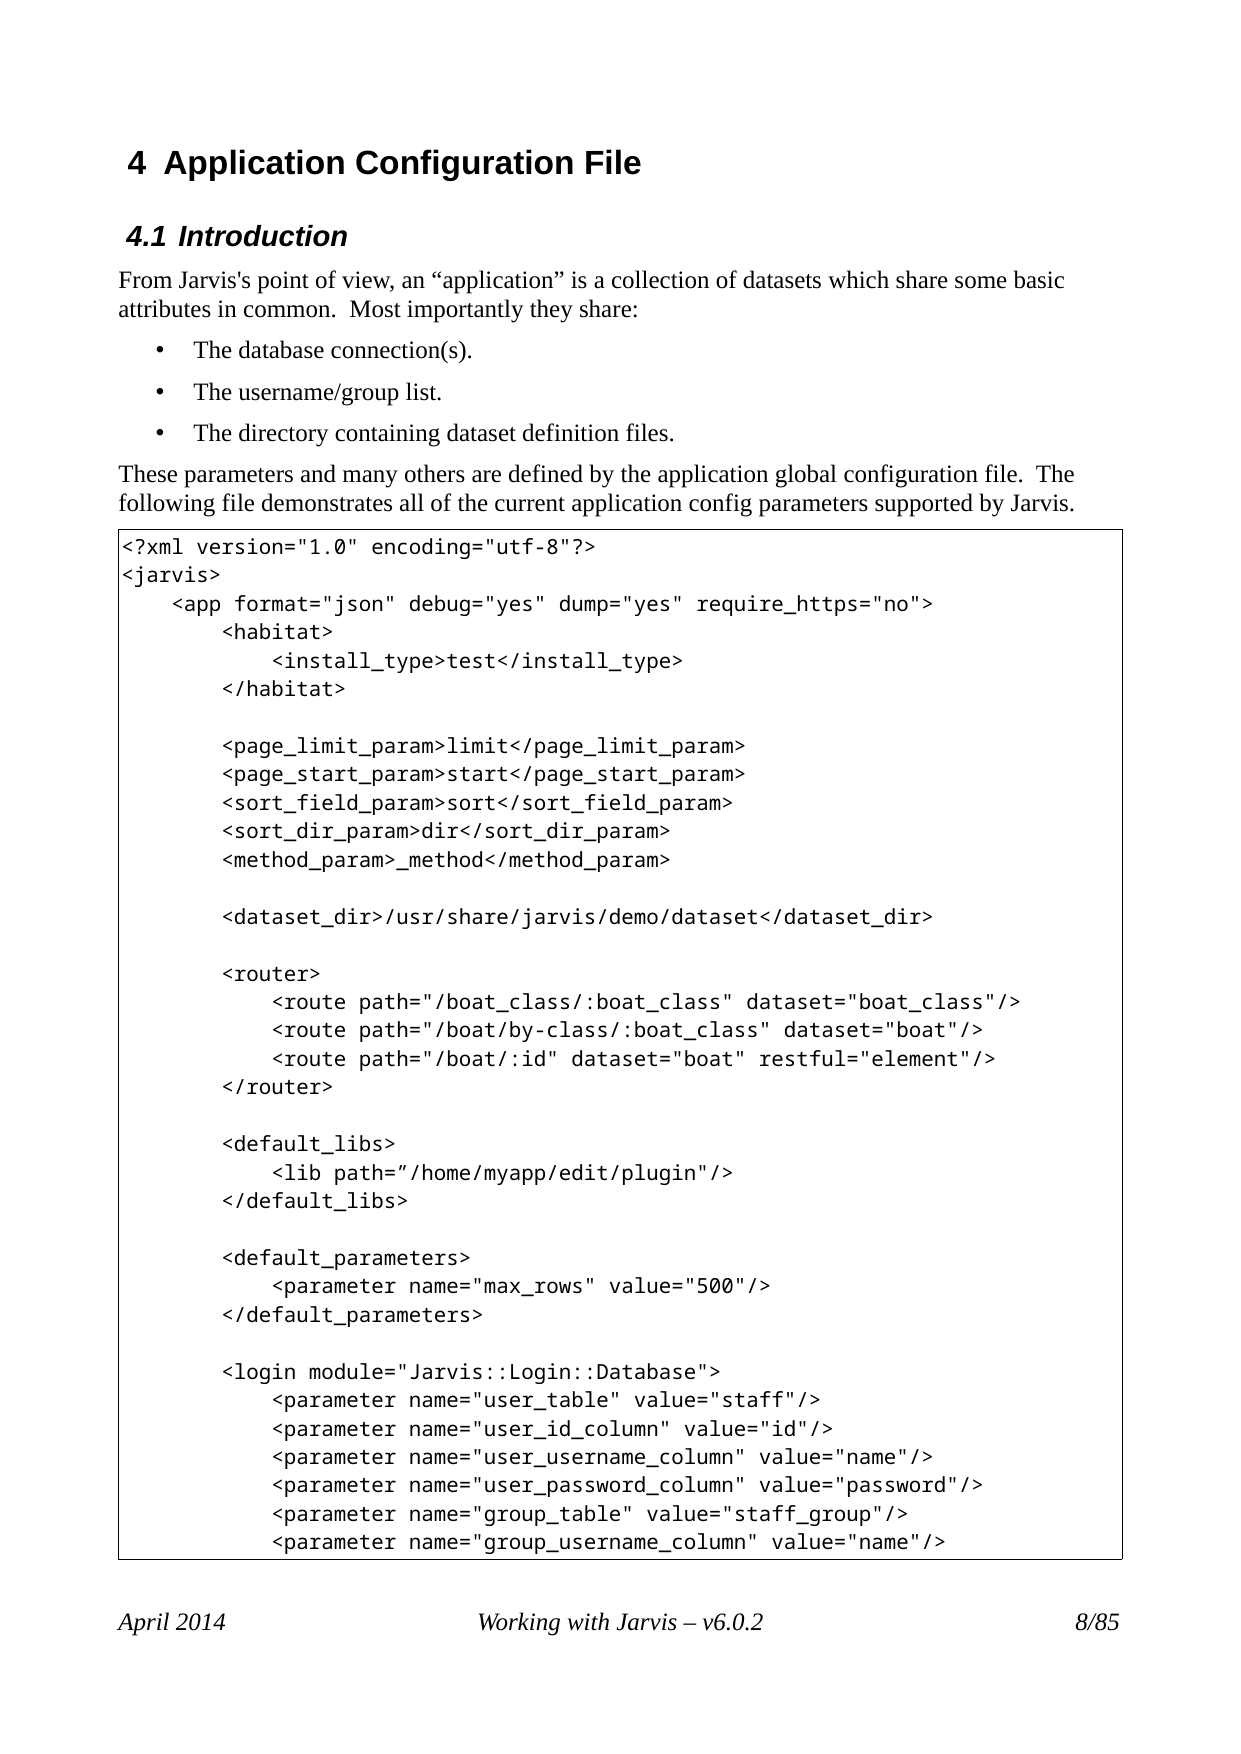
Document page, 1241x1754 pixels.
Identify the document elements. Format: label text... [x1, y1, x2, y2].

list The directory containing dataset definition files. [156, 418, 1122, 447]
text </router> [119, 1069, 1122, 1101]
text <route path="/boat/:id" dataset="boat" restful="element"/> [119, 1041, 1122, 1069]
text <parameter name="user_username_column" value="name"/> [119, 1439, 1122, 1467]
text </default_parameters> [119, 1297, 1122, 1328]
subtitle Introduction [118, 219, 1122, 253]
text <page_start_param>start</page_start_param> [119, 757, 1122, 785]
text <dataset_dir>/usr/share/jarvis/demo/dataset</dataset_dir> [119, 899, 1122, 930]
text <method_param>_method</method_param> [119, 842, 1122, 873]
text <parameter name="group_table" value="staff_group"/> [119, 1496, 1122, 1524]
text These parameters and many others are defined by the application global configuration file. The following file demonstrates all of the current application config parameters supported by Jarvis. [118, 459, 1122, 517]
text <parameter name="user_id_column" value="id"/> [119, 1411, 1122, 1439]
list The username/group list. [156, 377, 1122, 405]
text <sort_dir_param>dir</sort_dir_param> [119, 813, 1122, 842]
text <app format="json" debug="yes" dump="yes" require_https="no"> [119, 586, 1122, 614]
subtitle Application Configuration File [118, 143, 1122, 182]
text <sort_field_param>sort</sort_field_param> [119, 785, 1122, 813]
text <default_libs> [119, 1126, 1122, 1155]
text <route path="/boat_class/:boat_class" dataset="boat_class"/> [119, 984, 1122, 1012]
text <install_type>test</install_type> [119, 643, 1122, 671]
text From Jarvis's point of view, an “application” is a collection of datasets which share some basic attributes in common. Most importantly they share: [118, 265, 1122, 323]
text <login module="Jarvis::Login::Database"> [119, 1354, 1122, 1382]
text <parameter name="user_table" value="staff"/> [119, 1382, 1122, 1411]
text </default_libs> [119, 1183, 1122, 1214]
text <parameter name="user_password_column" value="password"/> [119, 1467, 1122, 1496]
text <jarvis> [119, 557, 1122, 586]
text </habitat> [119, 671, 1122, 703]
text <router> [119, 956, 1122, 984]
text <route path="/boat/by-class/:boat_class" dataset="boat"/> [119, 1012, 1122, 1041]
text <?xml version="1.0" encoding="utf-8"?> [119, 530, 1122, 557]
text <lib path=”/home/myapp/edit/plugin"/> [119, 1155, 1122, 1183]
text <parameter name="max_rows" value="500"/> [119, 1268, 1122, 1297]
text <habitat> [119, 614, 1122, 643]
text <parameter name="group_username_column" value="name"/> [119, 1524, 1122, 1559]
text <default_parameters> [119, 1240, 1122, 1268]
list The database connection(s). [156, 335, 1122, 364]
text <page_limit_param>limit</page_limit_param> [119, 728, 1122, 757]
